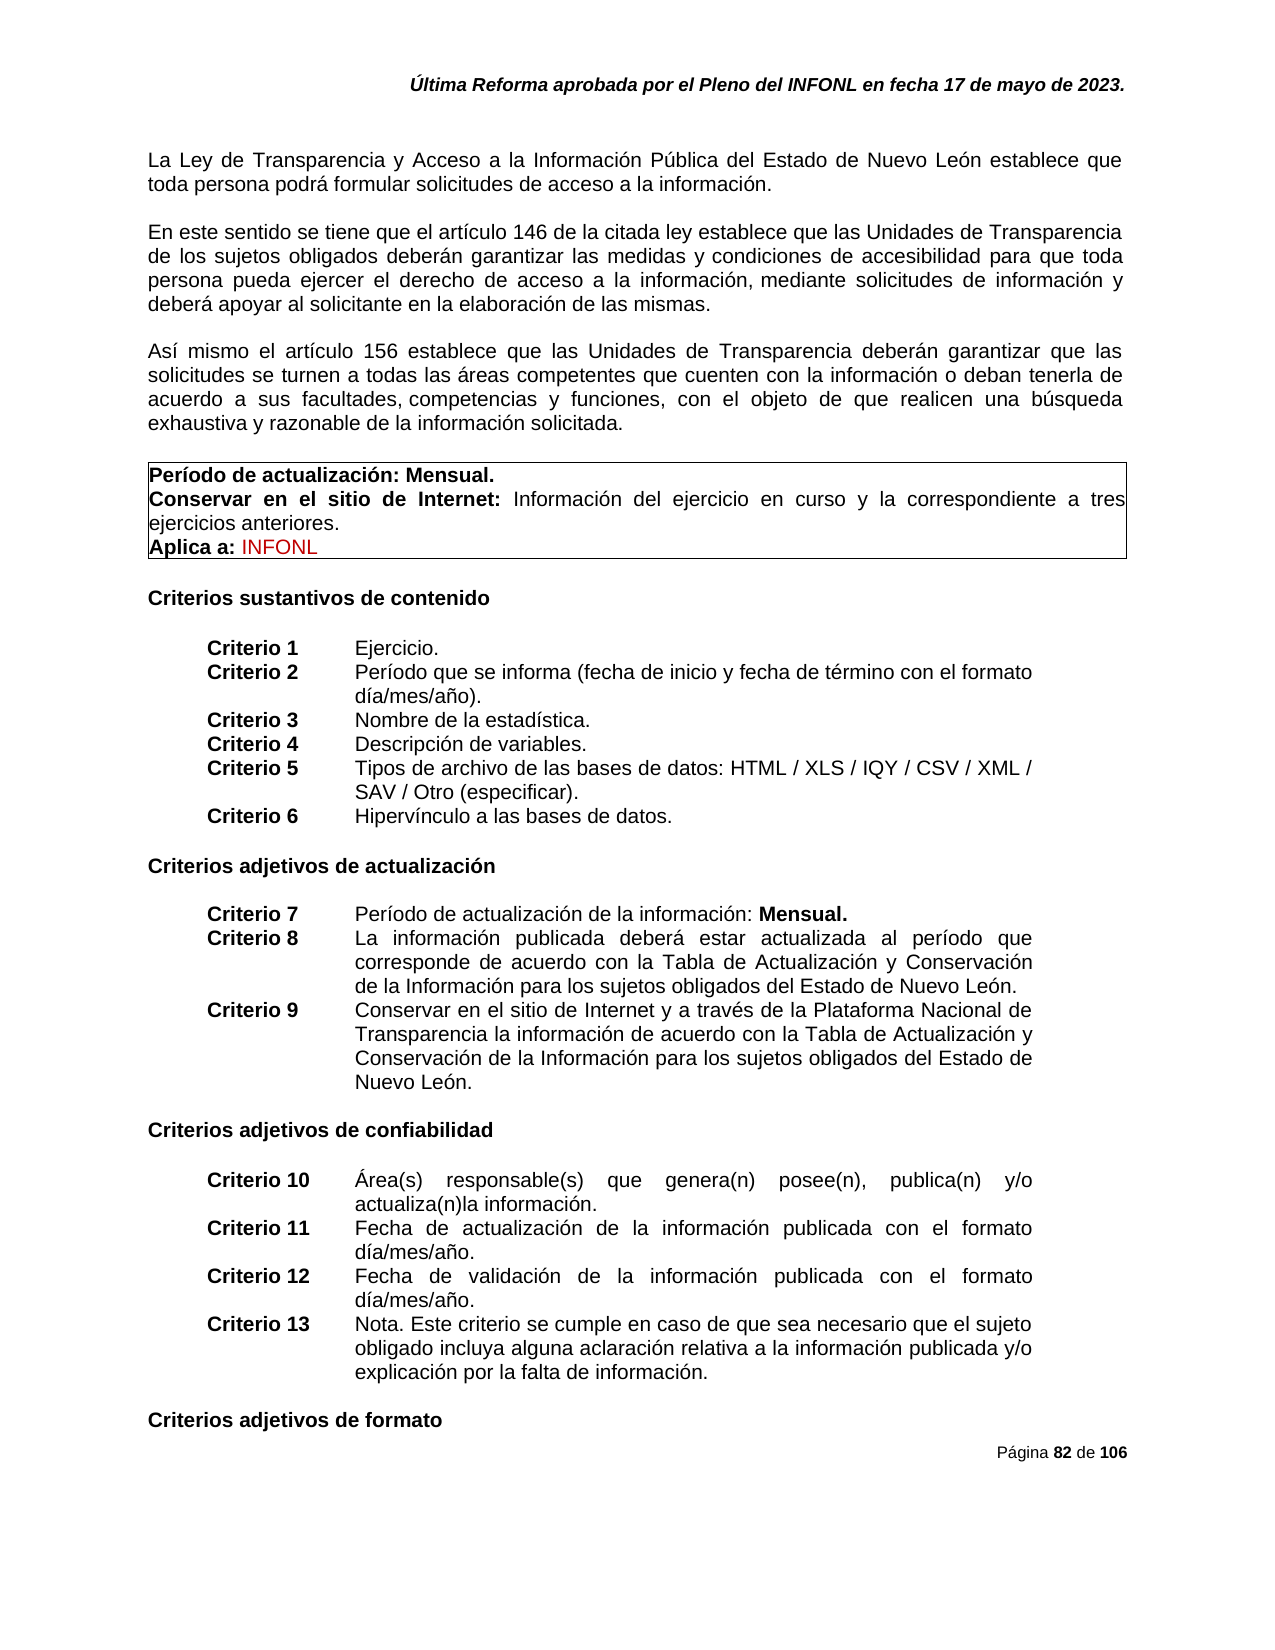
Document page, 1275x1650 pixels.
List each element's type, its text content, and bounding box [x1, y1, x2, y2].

text Criterio 7 Período de actualización de la información: Mensual. [207, 902, 1033, 926]
text Criterios sustantivos de contenido [148, 586, 1127, 610]
text Período de actualización: Mensual. [149, 463, 1126, 486]
text Así mismo el artículo 156 establece que las Unidades de Transparencia deberán garantizar que las solicitudes se turnen a todas las áreas competentes que cuenten con la información o deban tenerla de acuerdo a sus facultades, competencias y funciones, con el objeto de que realicen una búsqueda exhaustiva y razonable de la información solicitada. [148, 339, 1124, 435]
text Criterio 6 Hipervínculo a las bases de datos. [207, 804, 1033, 828]
text Criterio 5 Tipos de archivo de las bases de datos: HTML / XLS / IQY / CSV / XML / SAV / Otro (especificar). [207, 756, 1033, 804]
text Conservar en el sitio de Internet: Información del ejercicio en curso y la correspondiente a tres ejercicios anteriores. [149, 486, 1126, 533]
text Criterio 12 Fecha de validación de la información publicada con el formato día/mes/año. [207, 1264, 1033, 1312]
text Aplica a: INFONL [149, 533, 1126, 558]
text Criterio 3 Nombre de la estadística. [207, 708, 1033, 732]
text La Ley de Transparencia y Acceso a la Información Pública del Estado de Nuevo León establece que toda persona podrá formular solicitudes de acceso a la información. [148, 148, 1124, 196]
text Criterio 8 La información publicada deberá estar actualizada al período que corresponde de acuerdo con la Tabla de Actualización y Conservación de la Información para los sujetos obligados del Estado de Nuevo León. [207, 926, 1033, 998]
text Criterio 9 Conservar en el sitio de Internet y a través de la Plataforma Nacional de Transparencia la información de acuerdo con la Tabla de Actualización y Conservación de la Información para los sujetos obligados del Estado de Nuevo León. [207, 998, 1033, 1094]
text Criterio 1 Ejercicio. [207, 636, 1033, 660]
text Criterio 2 Período que se informa (fecha de inicio y fecha de término con el formato día/mes/año). [207, 660, 1033, 708]
text Criterio 4 Descripción de variables. [207, 732, 1033, 756]
text Criterios adjetivos de formato [148, 1408, 1127, 1432]
text Criterio 13 Nota. Este criterio se cumple en caso de que sea necesario que el sujeto obligado incluya alguna aclaración relativa a la información publicada y/o explicación por la falta de información. [207, 1312, 1033, 1384]
text Criterio 11 Fecha de actualización de la información publicada con el formato día/mes/año. [207, 1216, 1033, 1264]
text Criterios adjetivos de confiabilidad [148, 1118, 1127, 1142]
text Criterios adjetivos de actualización [148, 854, 1127, 878]
text En este sentido se tiene que el artículo 146 de la citada ley establece que las Unidades de Transparencia de los sujetos obligados deberán garantizar las medidas y condiciones de accesibilidad para que toda persona pueda ejercer el derecho de acceso a la información, mediante solicitudes de información y deberá apoyar al solicitante en la elaboración de las mismas. [148, 219, 1124, 315]
text Criterio 10 Área(s) responsable(s) que genera(n) posee(n), publica(n) y/o actualiza(n)la información. [207, 1168, 1033, 1216]
